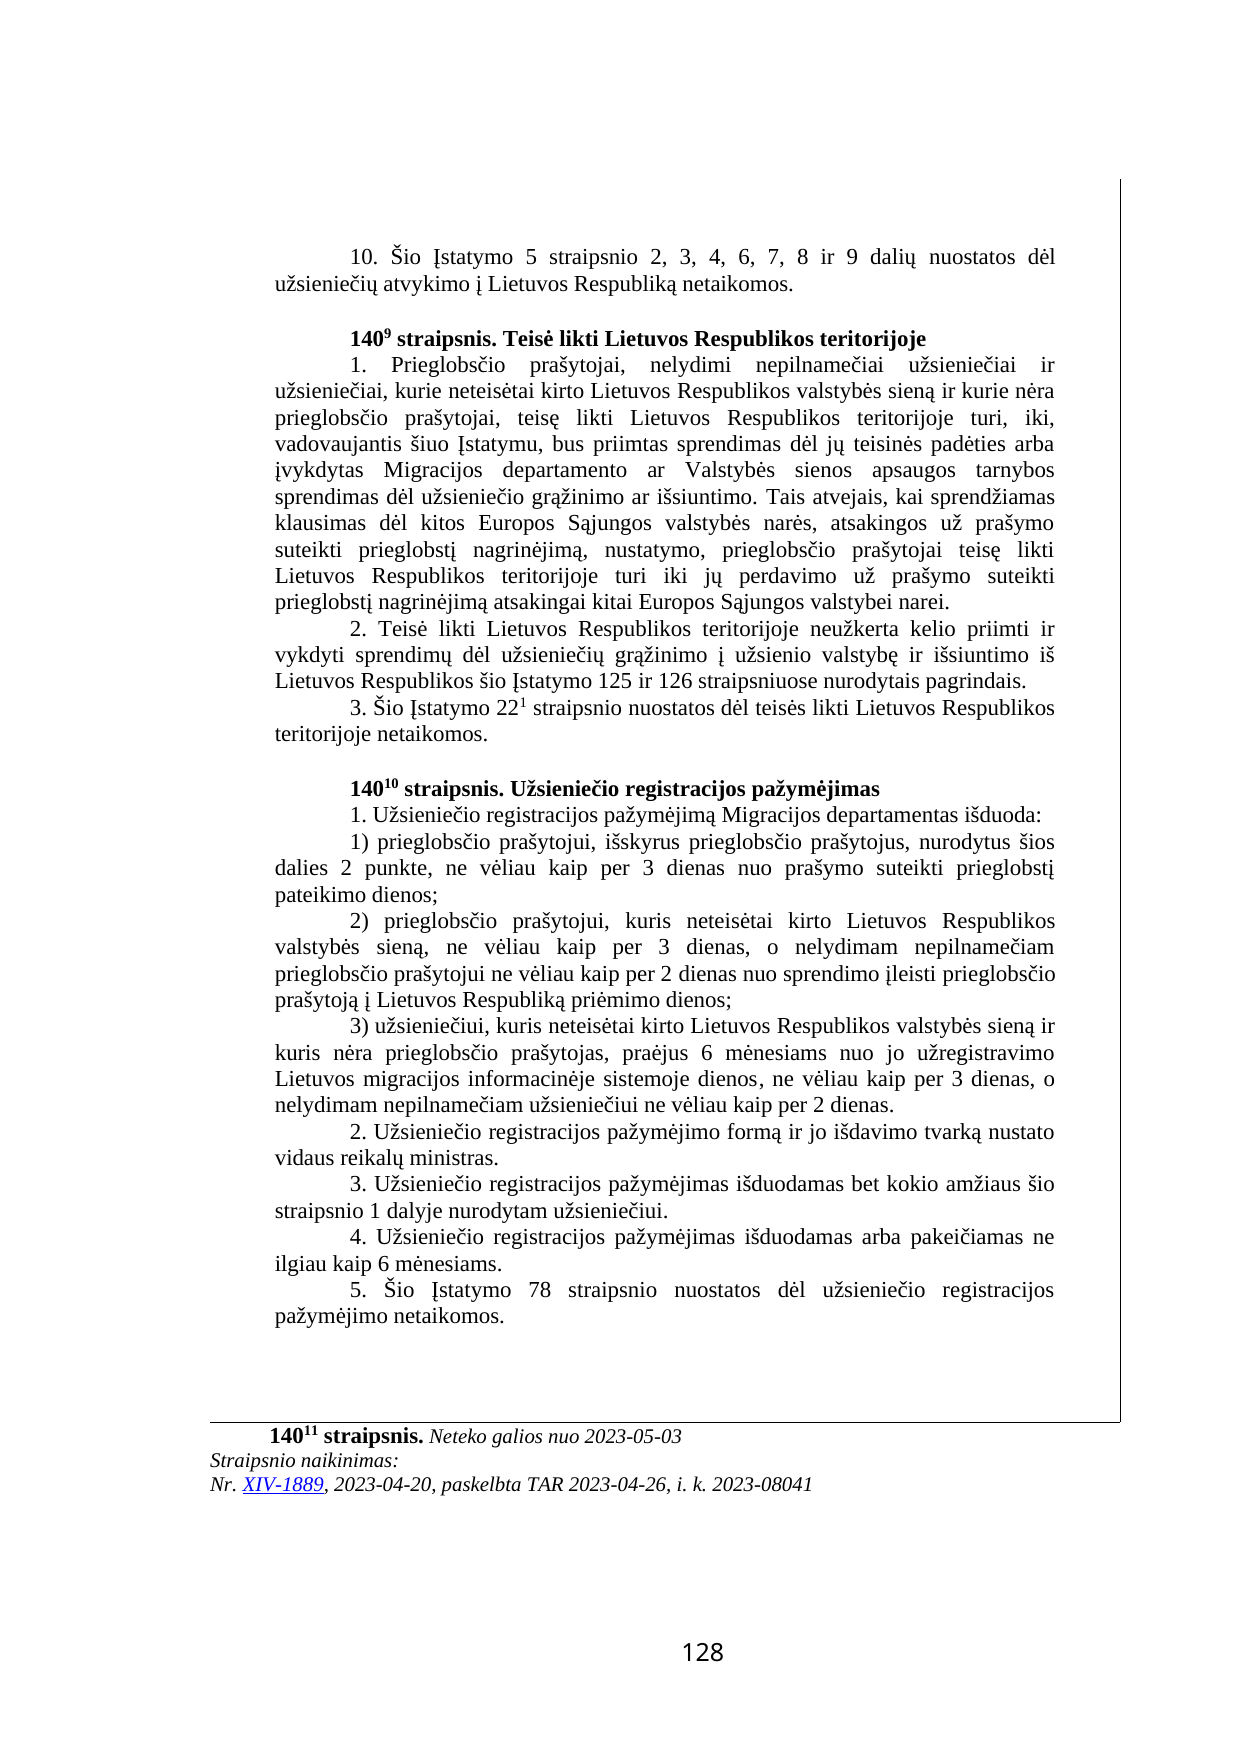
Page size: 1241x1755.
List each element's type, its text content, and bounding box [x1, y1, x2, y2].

text 4. Užsieniečio registracijos pažymėjimas išduodamas arba pakeičiamas ne ilgiau kaip 6 mėnesiams. [210, 1223, 1120, 1276]
text 14010 straipsnis. Užsieniečio registracijos pažymėjimas [210, 775, 1120, 802]
text Nr. XIV-1889, 2023-04-20, paskelbta TAR 2023-04-26, i. k. 2023-08041 [210, 1472, 1120, 1496]
text 5. Šio Įstatymo 78 straipsnio nuostatos dėl užsieniečio registracijos pažymėjimo netaikomos. [210, 1276, 1120, 1329]
text 14011 straipsnis. Neteko galios nuo 2023-05-03 [210, 1422, 1120, 1448]
text 1. Užsieniečio registracijos pažymėjimą Migracijos departamentas išduoda: [210, 802, 1120, 828]
text 2. Teisė likti Lietuvos Respublikos teritorijoje neužkerta kelio priimti ir vykdyti sprendimų dėl užsieniečių grąžinimo į užsienio valstybę ir išsiuntimo iš Lietuvos Respublikos šio Įstatymo 125 ir 126 straipsniuose nurodytais pagrindais. [210, 615, 1120, 694]
text 3) užsieniečiui, kuris neteisėtai kirto Lietuvos Respublikos valstybės sieną ir kuris nėra prieglobsčio prašytojas, praėjus 6 mėnesiams nuo jo užregistravimo Lietuvos migracijos informacinėje sistemoje dienos, ne vėliau kaip per 3 dienas, o nelydimam nepilnamečiam užsieniečiui ne vėliau kaip per 2 dienas. [210, 1012, 1120, 1118]
text 2. Užsieniečio registracijos pažymėjimo formą ir jo išdavimo tvarką nustato vidaus reikalų ministras. [210, 1118, 1120, 1171]
text 1. Prieglobsčio prašytojai, nelydimi nepilnamečiai užsieniečiai ir užsieniečiai, kurie neteisėtai kirto Lietuvos Respublikos valstybės sieną ir kurie nėra prieglobsčio prašytojai, teisę likti Lietuvos Respublikos teritorijoje turi, iki, vadovaujantis šiuo Įstatymu, bus priimtas sprendimas dėl jų teisinės padėties arba įvykdytas Migracijos departamento ar Valstybės sienos apsaugos tarnybos sprendimas dėl užsieniečio grąžinimo ar išsiuntimo. Tais atvejais, kai sprendžiamas klausimas dėl kitos Europos Sąjungos valstybės narės, atsakingos už prašymo suteikti prieglobstį nagrinėjimą, nustatymo, prieglobsčio prašytojai teisę likti Lietuvos Respublikos teritorijoje turi iki jų perdavimo už prašymo suteikti prieglobstį nagrinėjimą atsakingai kitai Europos Sąjungos valstybei narei. [210, 351, 1120, 615]
text 2) prieglobsčio prašytojui, kuris neteisėtai kirto Lietuvos Respublikos valstybės sieną, ne vėliau kaip per 3 dienas, o nelydimam nepilnamečiam prieglobsčio prašytojui ne vėliau kaip per 2 dienas nuo sprendimo įleisti prieglobsčio prašytoją į Lietuvos Respubliką priėmimo dienos; [210, 907, 1120, 1012]
text 3. Užsieniečio registracijos pažymėjimas išduodamas bet kokio amžiaus šio straipsnio 1 dalyje nurodytam užsieniečiui. [210, 1171, 1120, 1223]
text Straipsnio naikinimas: [210, 1448, 1120, 1472]
text 3. Šio Įstatymo 221 straipsnio nuostatos dėl teisės likti Lietuvos Respublikos teritorijoje netaikomos. [210, 694, 1120, 746]
text 1409 straipsnis. Teisė likti Lietuvos Respublikos teritorijoje [210, 325, 1120, 351]
text 1) prieglobsčio prašytojui, išskyrus prieglobsčio prašytojus, nurodytus šios dalies 2 punkte, ne vėliau kaip per 3 dienas nuo prašymo suteikti prieglobstį pateikimo dienos; [210, 828, 1120, 907]
text 10. Šio Įstatymo 5 straipsnio 2, 3, 4, 6, 7, 8 ir 9 dalių nuostatos dėl užsieniečių atvykimo į Lietuvos Respubliką netaikomos. [210, 179, 1120, 296]
